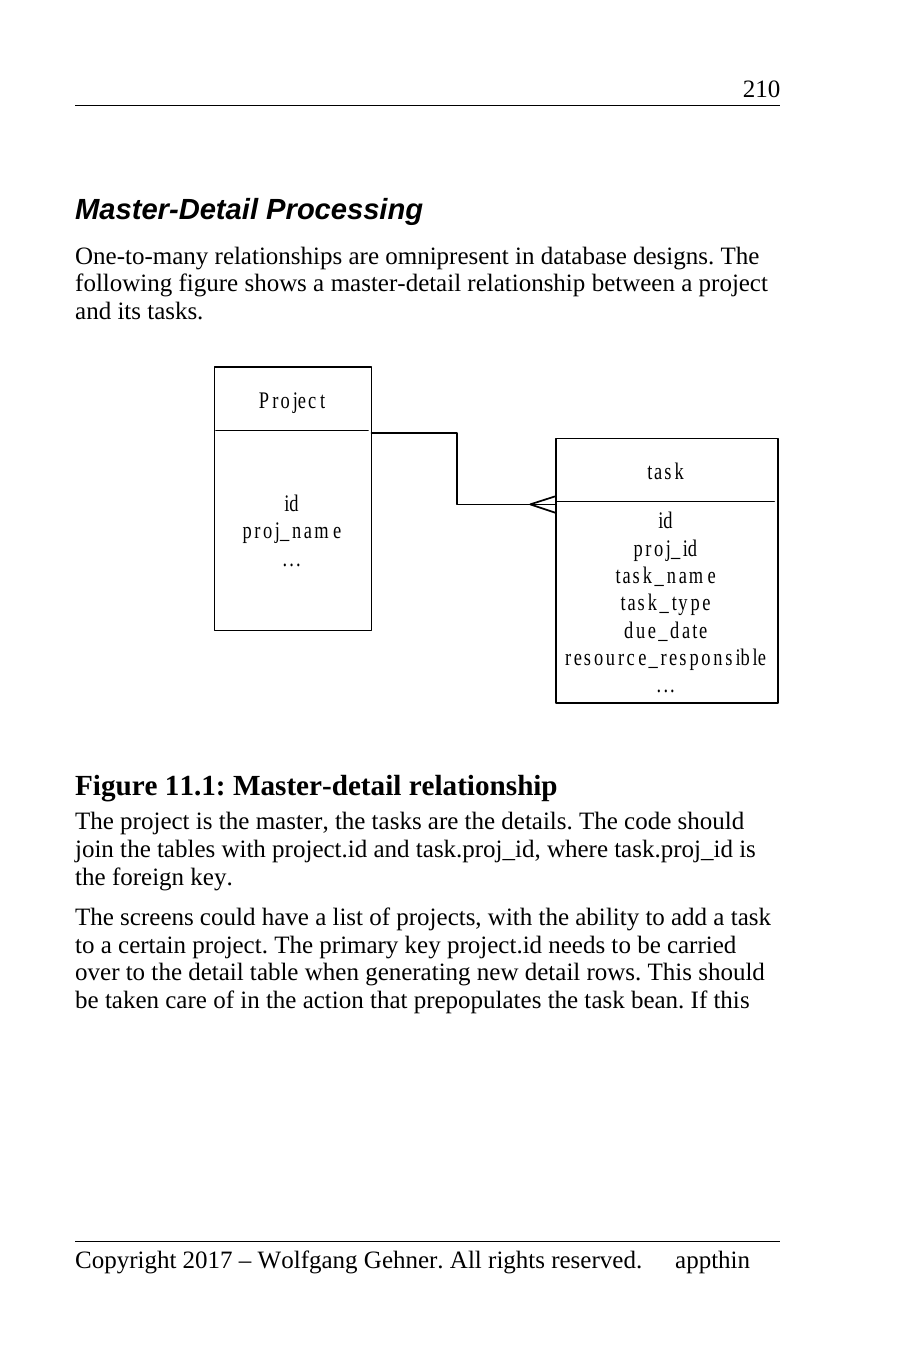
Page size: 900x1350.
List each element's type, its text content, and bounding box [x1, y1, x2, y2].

text The project is the master, the tasks are the details. The code should join the tables with project.id and task.proj_id, where task.proj_id is the foreign key. [75, 807, 780, 891]
text One-to-many relationships are omnipresent in database designs. The following figure shows a master-detail relationship between a project and its tasks. [75, 242, 780, 325]
subtitle Figure 11.1: Master-detail relationship [75, 769, 780, 801]
text The screens could have a list of projects, with the ability to add a task to a certain project. The primary key project.id needs to be carried over to the detail table when generating new detail rows. This should be taken care of in the action that prepopulates the task bean. If this [75, 903, 780, 1014]
subtitle Master-Detail Processing [75, 193, 780, 225]
